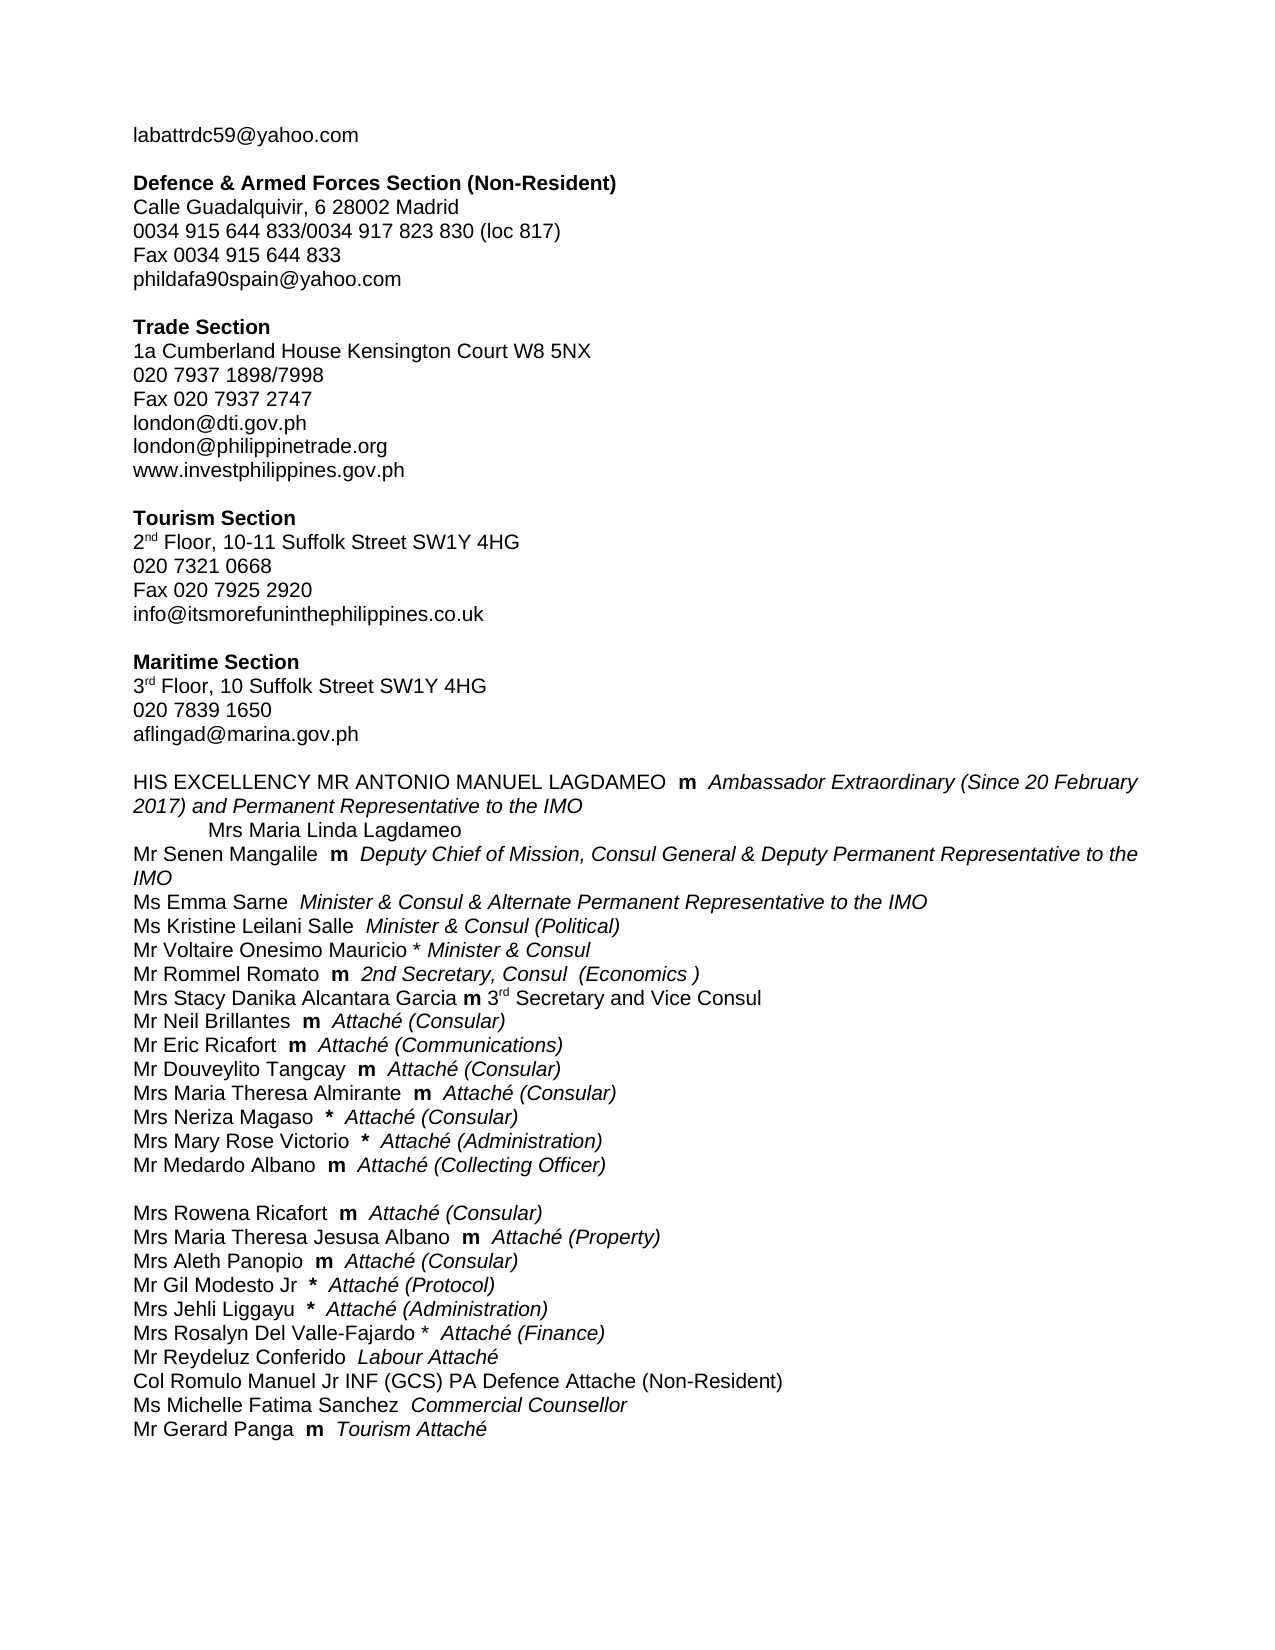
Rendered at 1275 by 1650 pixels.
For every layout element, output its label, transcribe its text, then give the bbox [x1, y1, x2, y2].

text info@itsmorefuninthephilippines.co.uk [133, 602, 1181, 626]
text Ms Emma Sarne Minister & Consul & Alternate Permanent Representative to the IMO [133, 889, 1181, 913]
text Trade Section [133, 314, 1181, 338]
text Tourism Section [133, 506, 1181, 530]
text 3rd Floor, 10 Suffolk Street SW1Y 4HG [133, 674, 1181, 698]
text Fax 020 7925 2920 [133, 578, 1181, 602]
text labattrdc59@yahoo.com [133, 123, 1181, 147]
text Col Romulo Manuel Jr INF (GCS) PA Defence Attache (Non-Resident) [133, 1369, 1181, 1393]
text Defence & Armed Forces Section (Non-Resident) [133, 171, 1181, 195]
text Mrs Stacy Danika Alcantara Garcia m 3rd Secretary and Vice Consul [133, 985, 1181, 1009]
text aflingad@marina.gov.ph [133, 722, 1181, 746]
text Mr Neil Brillantes m Attaché (Consular) [133, 1009, 1181, 1033]
text Mr Gerard Panga m Tourism Attaché [133, 1417, 1181, 1441]
text Mrs Aleth Panopio m Attaché (Consular) [133, 1249, 1181, 1273]
text Fax 0034 915 644 833 [133, 243, 1181, 267]
text Mr Rommel Romato m 2nd Secretary, Consul (Economics ) [133, 961, 1181, 985]
text Mr Voltaire Onesimo Mauricio * Minister & Consul [133, 937, 1181, 961]
text Calle Guadalquivir, 6 28002 Madrid [133, 195, 1181, 219]
text london@philippinetrade.org [133, 434, 1181, 458]
text Ms Michelle Fatima Sanchez Commercial Counsellor [133, 1393, 1181, 1417]
text Mrs Rowena Ricafort m Attaché (Consular) [133, 1201, 1181, 1225]
text Ms Kristine Leilani Salle Minister & Consul (Political) [133, 913, 1181, 937]
text Mrs Maria Theresa Almirante m Attaché (Consular) [133, 1081, 1181, 1105]
text Mr Reydeluz Conferido Labour Attaché [133, 1345, 1181, 1369]
text www.investphilippines.gov.ph [133, 458, 1181, 482]
text HIS EXCELLENCY MR ANTONIO MANUEL LAGDAMEO m Ambassador Extraordinary (Since 20 February 2017) and Permanent Representative to the IMO [133, 770, 1181, 818]
text Mrs Mary Rose Victorio * Attaché (Administration) [133, 1129, 1181, 1153]
text london@dti.gov.ph [133, 410, 1181, 434]
text Mrs Rosalyn Del Valle-Fajardo * Attaché (Finance) [133, 1321, 1181, 1345]
text Fax 020 7937 2747 [133, 386, 1181, 410]
text Mr Gil Modesto Jr * Attaché (Protocol) [133, 1273, 1181, 1297]
text Mrs Maria Theresa Jesusa Albano m Attaché (Property) [133, 1225, 1181, 1249]
text Maritime Section [133, 650, 1181, 674]
text Mr Douveylito Tangcay m Attaché (Consular) [133, 1057, 1181, 1081]
text 020 7321 0668 [133, 554, 1181, 578]
text 020 7839 1650 [133, 698, 1181, 722]
text Mr Senen Mangalile m Deputy Chief of Mission, Consul General & Deputy Permanent Representative to the IMO [133, 842, 1181, 889]
text phildafa90spain@yahoo.com [133, 267, 1181, 291]
text 1a Cumberland House Kensington Court W8 5NX [133, 338, 1181, 362]
text Mr Medardo Albano m Attaché (Collecting Officer) [133, 1153, 1181, 1177]
text 0034 915 644 833/0034 917 823 830 (loc 817) [133, 219, 1181, 243]
text Mrs Jehli Liggayu * Attaché (Administration) [133, 1297, 1181, 1321]
text Mr Eric Ricafort m Attaché (Communications) [133, 1033, 1181, 1057]
text 020 7937 1898/7998 [133, 362, 1181, 386]
text Mrs Neriza Magaso * Attaché (Consular) [133, 1105, 1181, 1129]
text 2nd Floor, 10-11 Suffolk Street SW1Y 4HG [133, 530, 1181, 554]
text Mrs Maria Linda Lagdameo [133, 818, 1181, 842]
